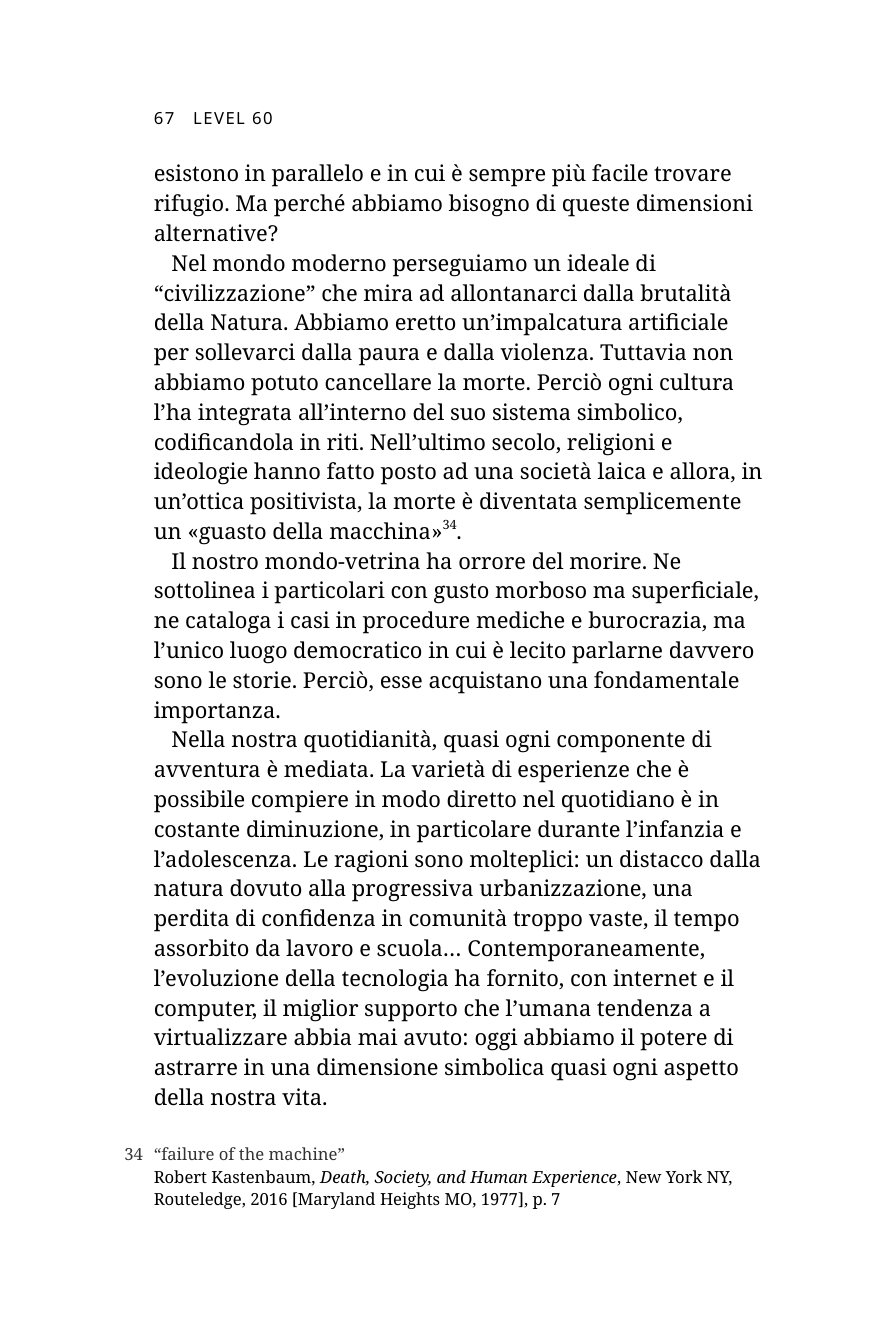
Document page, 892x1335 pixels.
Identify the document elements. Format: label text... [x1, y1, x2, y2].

text esistono in parallelo e in cui è sempre più facile trovare rifugio. Ma perché abbiamo bisogno di queste dimensioni alternative? [153, 158, 768, 248]
text “failure of the machine” [124, 1142, 768, 1165]
text Nella nostra quotidianità, quasi ogni componente di avventura è mediata. La varietà di esperienze che è possibile compiere in modo diretto nel quotidiano è in costante diminuzione, in particolare durante l’infanzia e l’adolescenza. Le ragioni sono molteplici: un distacco dalla natura dovuto alla progressiva urbanizzazione, una perdita di confidenza in comunità troppo vaste, il tempo assorbito da lavoro e scuola… Contemporaneamente, l’evoluzione della tecnologia ha fornito, con internet e il computer, il miglior supporto che l’umana tendenza a virtualizzare abbia mai avuto: oggi abbiamo il potere di astrarre in una dimensione simbolica quasi ogni aspetto della nostra vita. [153, 724, 768, 1112]
text Nel mondo moderno perseguiamo un ideale di “civilizzazione” che mira ad allontanarci dalla brutalità della Natura. Abbiamo eretto un’impalcatura artificiale per sollevarci dalla paura e dalla violenza. Tuttavia non abbiamo potuto cancellare la morte. Perciò ogni cultura l’ha integrata all’interno del suo sistema simbolico, codificandola in riti. Nell’ultimo secolo, religioni e ideologie hanno fatto posto ad una società laica e allora, in un’ottica positivista, la morte è diventata semplicemente un «guasto della macchina». [153, 248, 768, 546]
text Robert Kastenbaum, Death, Society, and Human Experience, New York NY, Routeledge, 2016 [Maryland Heights MO, 1977], p. 7 [124, 1165, 768, 1211]
text Il nostro mondo-vetrina ha orrore del morire. Ne sottolinea i particolari con gusto morboso ma superficiale, ne cataloga i casi in procedure mediche e burocrazia, ma l’unico luogo democratico in cui è lecito parlarne davvero sono le storie. Perciò, esse acquistano una fondamentale importanza. [153, 546, 768, 724]
